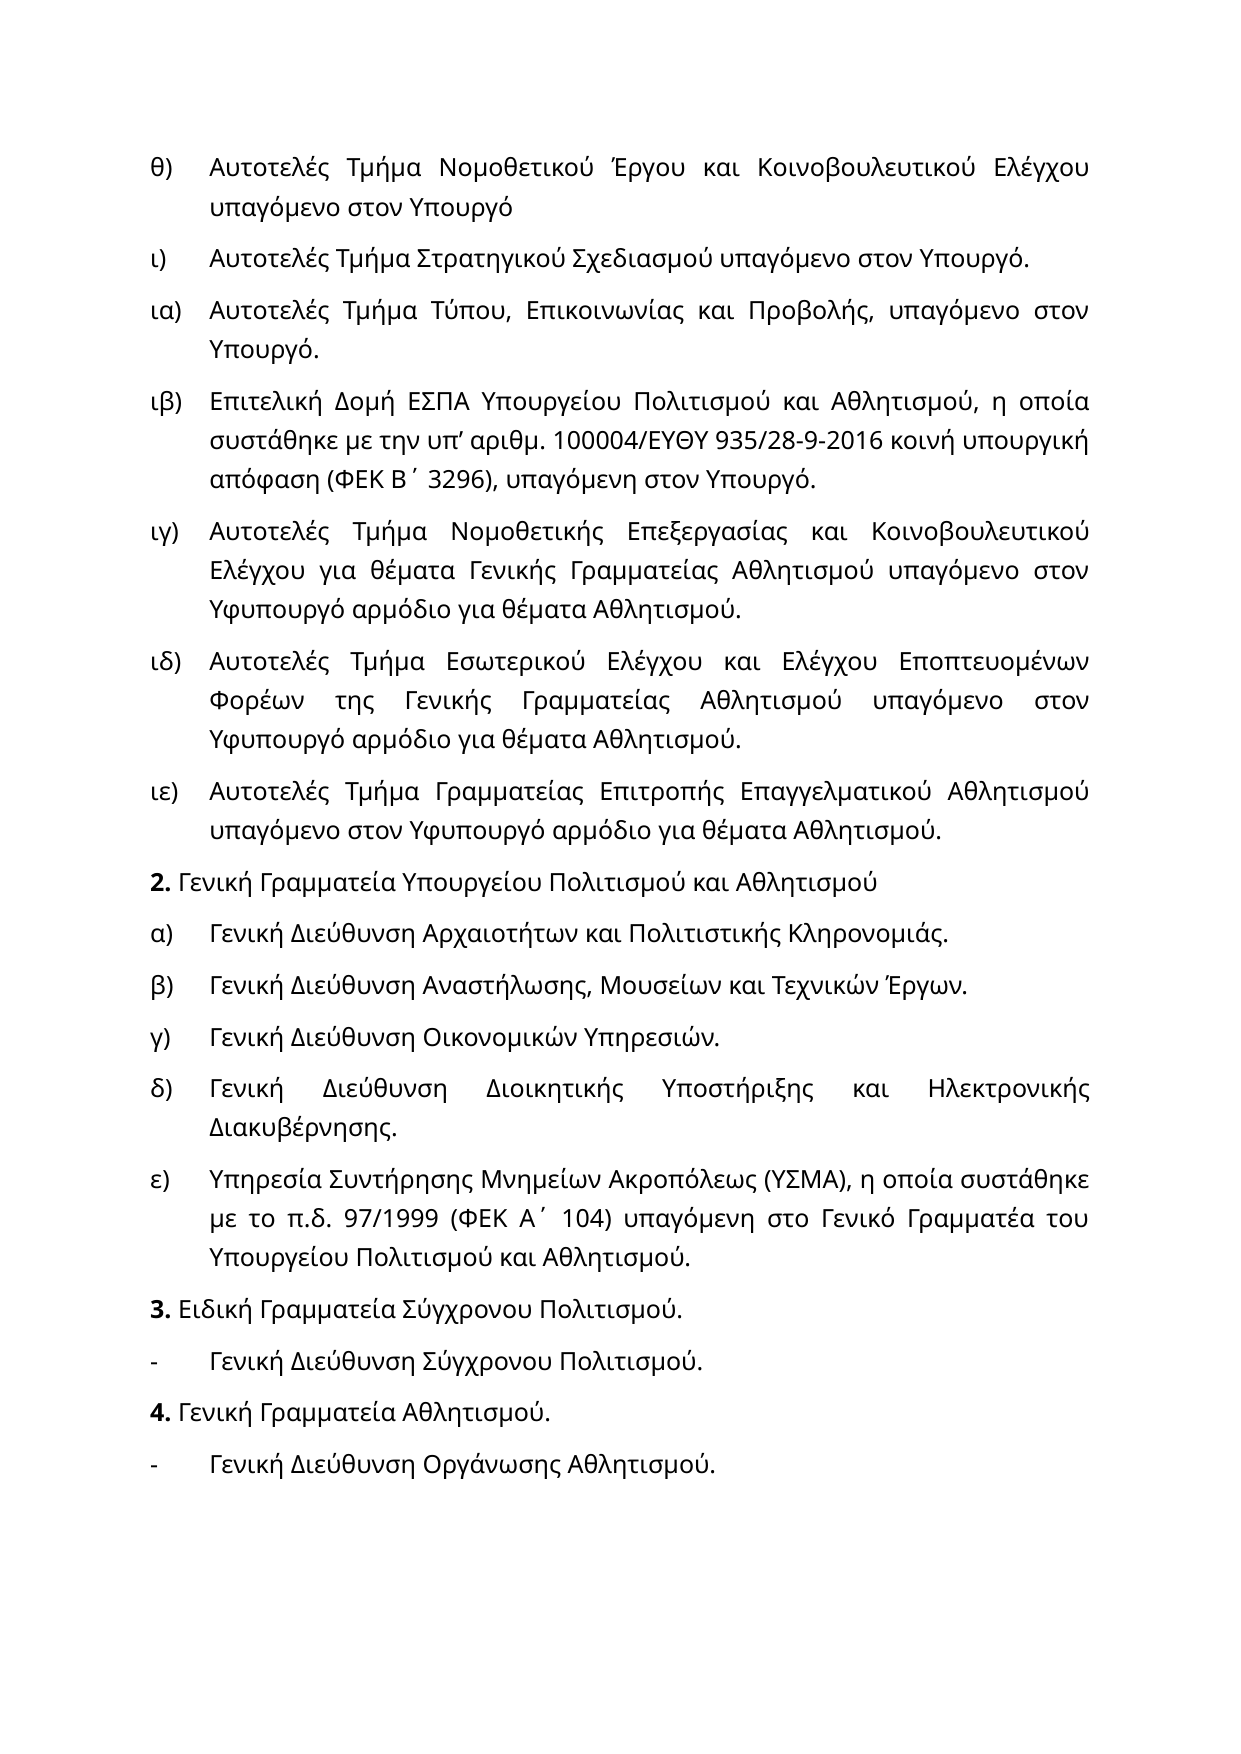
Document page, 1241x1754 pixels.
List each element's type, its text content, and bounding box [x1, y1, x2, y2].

text 3. Ειδική Γραμματεία Σύγχρονου Πολιτισμού. [150, 1292, 1090, 1326]
list ιβ) Επιτελική Δομή ΕΣΠΑ Υπουργείου Πολιτισμού και Αθλητισμού, η οποία συστάθηκε με την υπ’ αριθμ. 100004/ΕΥΘΥ 935/28-9-2016 κοινή υπουργική απόφαση (ΦΕΚ Β΄ 3296), υπαγόμενη στον Υπουργό. [150, 383, 1090, 496]
list ιδ) Αυτοτελές Τμήμα Εσωτερικού Ελέγχου και Ελέγχου Εποπτευομένων Φορέων της Γενικής Γραμματείας Αθλητισμού υπαγόμενο στον Υφυπουργό αρμόδιο για θέματα Αθλητισμού. [150, 643, 1090, 756]
list ιε) Αυτοτελές Τμήμα Γραμματείας Επιτροπής Επαγγελματικού Αθλητισμού υπαγόμενο στον Υφυπουργό αρμόδιο για θέματα Αθλητισμού. [150, 773, 1090, 847]
text 4. Γενική Γραμματεία Αθλητισμού. [150, 1395, 1090, 1429]
list γ) Γενική Διεύθυνση Οικονομικών Υπηρεσιών. [150, 1019, 1090, 1053]
list ιγ) Αυτοτελές Τμήμα Νομοθετικής Επεξεργασίας και Κοινοβουλευτικού Ελέγχου για θέματα Γενικής Γραμματείας Αθλητισμού υπαγόμενο στον Υφυπουργό αρμόδιο για θέματα Αθλητισμού. [150, 513, 1090, 626]
list - Γενική Διεύθυνση Σύγχρονου Πολιτισμού. [150, 1343, 1090, 1377]
list ια) Αυτοτελές Τμήμα Τύπου, Επικοινωνίας και Προβολής, υπαγόμενο στον Υπουργό. [150, 292, 1090, 366]
list θ) Αυτοτελές Τμήμα Νομοθετικού Έργου και Κοινοβουλευτικού Ελέγχου υπαγόμενο στον Υπουργό [150, 150, 1090, 223]
text 2. Γενική Γραμματεία Υπουργείου Πολιτισμού και Αθλητισμού [150, 864, 1090, 898]
list ι) Αυτοτελές Τμήμα Στρατηγικού Σχεδιασμού υπαγόμενο στον Υπουργό. [150, 241, 1090, 275]
list - Γενική Διεύθυνση Οργάνωσης Αθλητισμού. [150, 1447, 1090, 1481]
list δ) Γενική Διεύθυνση Διοικητικής Υποστήριξης και Ηλεκτρονικής Διακυβέρνησης. [150, 1071, 1090, 1144]
list ε) Υπηρεσία Συντήρησης Μνημείων Ακροπόλεως (ΥΣΜΑ), η οποία συστάθηκε με το π.δ. 97/1999 (ΦΕΚ Α΄ 104) υπαγόμενη στο Γενικό Γραμματέα του Υπουργείου Πολιτισμού και Αθλητισμού. [150, 1162, 1090, 1274]
list β) Γενική Διεύθυνση Αναστήλωσης, Μουσείων και Τεχνικών Έργων. [150, 967, 1090, 1002]
list α) Γενική Διεύθυνση Αρχαιοτήτων και Πολιτιστικής Κληρονομιάς. [150, 916, 1090, 950]
